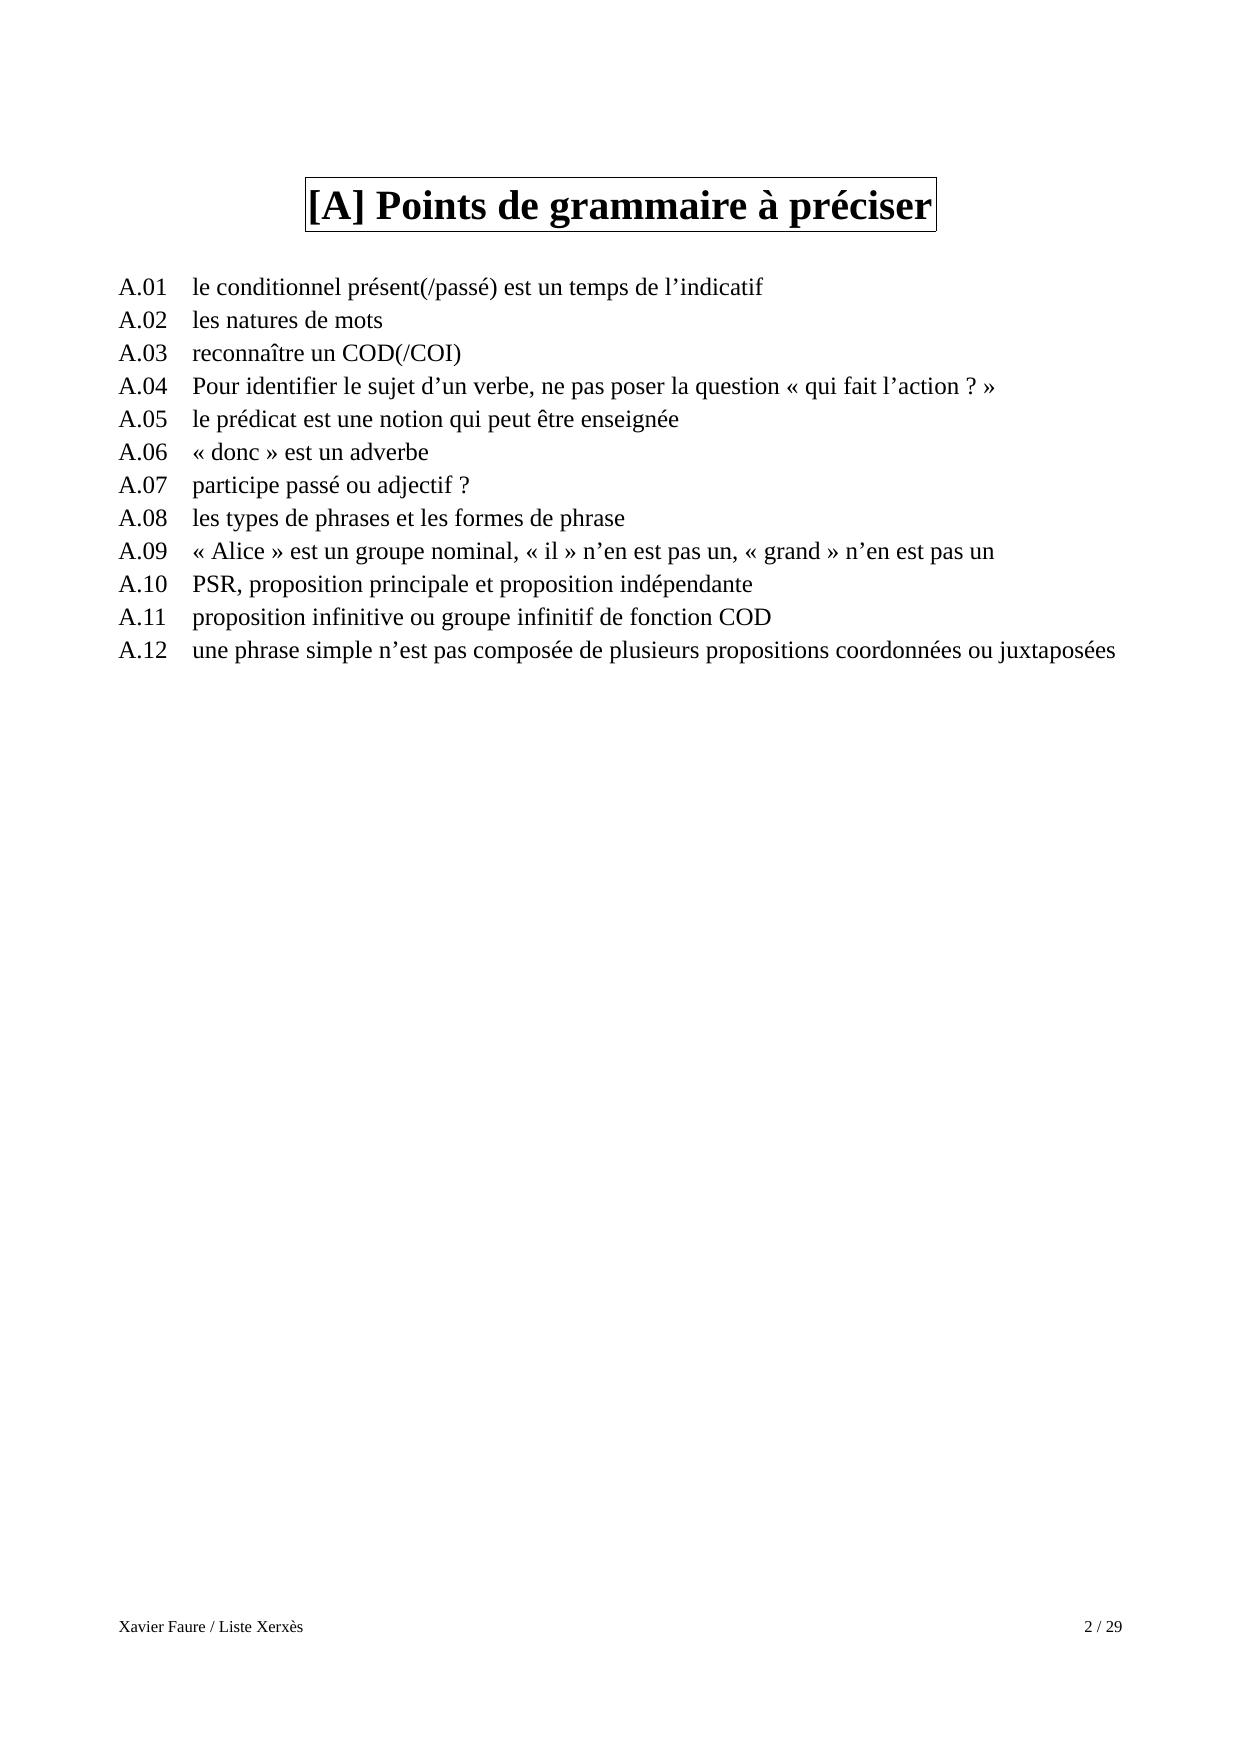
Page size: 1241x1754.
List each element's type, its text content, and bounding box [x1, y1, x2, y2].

text A.12 une phrase simple n’est pas composée de plusieurs propositions coordonnées ou juxtaposées [118, 635, 1122, 664]
text [118, 177, 305, 231]
text A.02 les natures de mots [118, 305, 1122, 334]
text [937, 177, 1122, 231]
text A.07 participe passé ou adjectif ? [118, 470, 1122, 499]
text A.08 les types de phrases et les formes de phrase [118, 503, 1122, 532]
text A.06 « donc » est un adverbe [118, 437, 1122, 466]
text A.05 le prédicat est une notion qui peut être enseignée [118, 404, 1122, 433]
text A.04 Pour identifier le sujet d’un verbe, ne pas poser la question « qui fait l’action ? » [118, 371, 1122, 400]
text A.09 « Alice » est un groupe nominal, « il » n’en est pas un, « grand » n’en est pas un [118, 536, 1122, 565]
text [A] Points de grammaire à préciser [306, 178, 936, 231]
text A.01 le conditionnel présent(/passé) est un temps de l’indicatif [118, 272, 1122, 301]
text A.11 proposition infinitive ou groupe infinitif de fonction COD [118, 602, 1122, 631]
text A.10 PSR, proposition principale et proposition indépendante [118, 569, 1122, 598]
text A.03 reconnaître un COD(/COI) [118, 338, 1122, 367]
